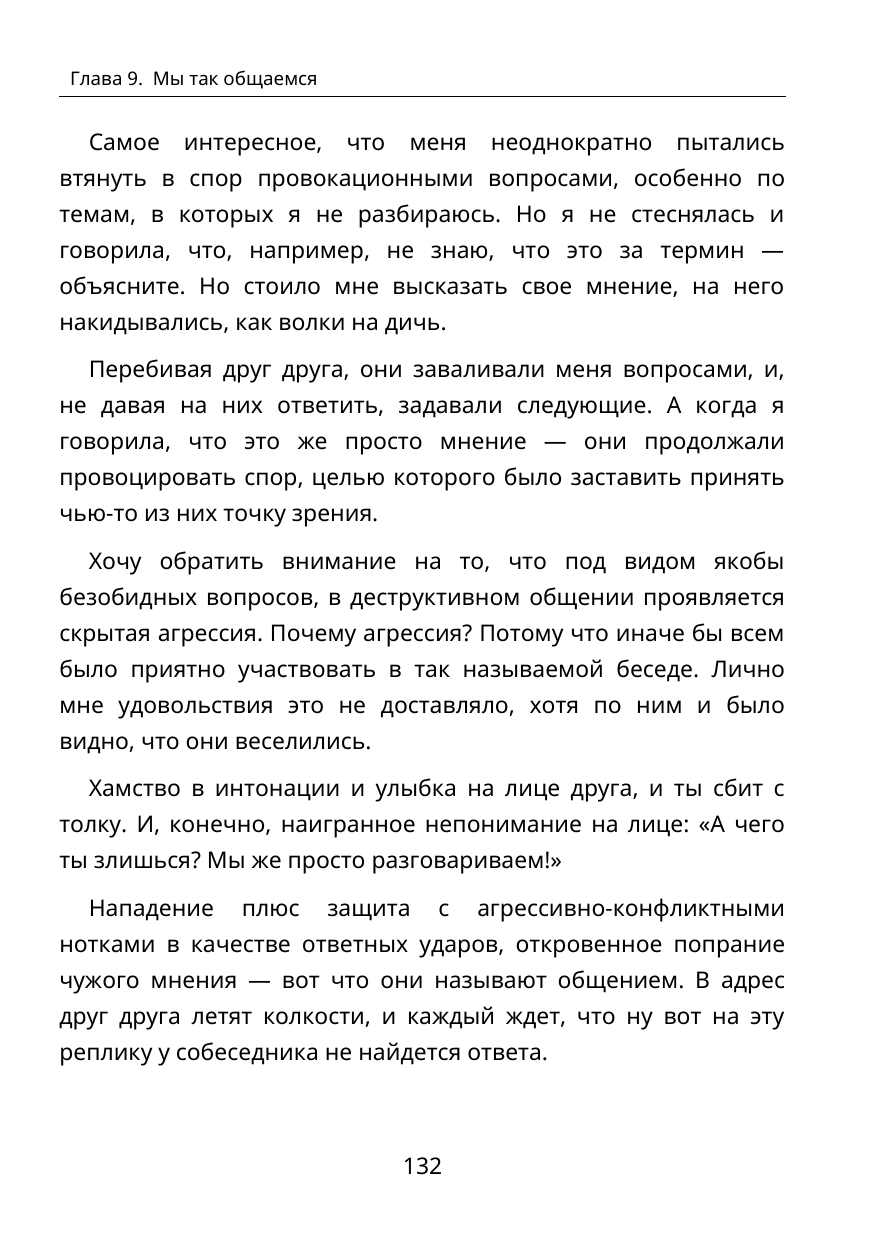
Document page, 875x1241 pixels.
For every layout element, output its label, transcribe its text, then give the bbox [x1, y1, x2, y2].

text Хочу обратить внимание на то, что под видом якобы безобидных вопросов, в деструктивном общении проявляется скрытая агрессия. Почему агрессия? Потому что иначе бы всем было приятно участвовать в так называемой беседе. Лично мне удовольствия это не доставляло, хотя по ним и было видно, что они веселились. [59, 545, 786, 756]
text Хамство в интонации и улыбка на лице друга, и ты сбит с толку. И, конечно, наигранное непонимание на лице: «А чего ты злишься? Мы же просто разговариваем!» [59, 772, 786, 875]
text Перебивая друг друга, они заваливали меня вопросами, и, не давая на них ответить, задавали следующие. А когда я говорила, что это же просто мнение — они продолжали провоцировать спор, целью которого было заставить принять чью-то из них точку зрения. [59, 353, 786, 528]
text Самое интересное, что меня неоднократно пытались втянуть в спор провокационными вопросами, особенно по темам, в которых я не разбираюсь. Но я не стеснялась и говорила, что, например, не знаю, что это за термин — объясните. Но стоило мне высказать свое мнение, на него накидывались, как волки на дичь. [59, 126, 786, 337]
text Нападение плюс защита с агрессивно-конфликтными нотками в качестве ответных ударов, откровенное попрание чужого мнения — вот что они называют общением. В адрес друг друга летят колкости, и каждый ждет, что ну вот на эту реплику у собеседника не найдется ответа. [59, 892, 786, 1067]
